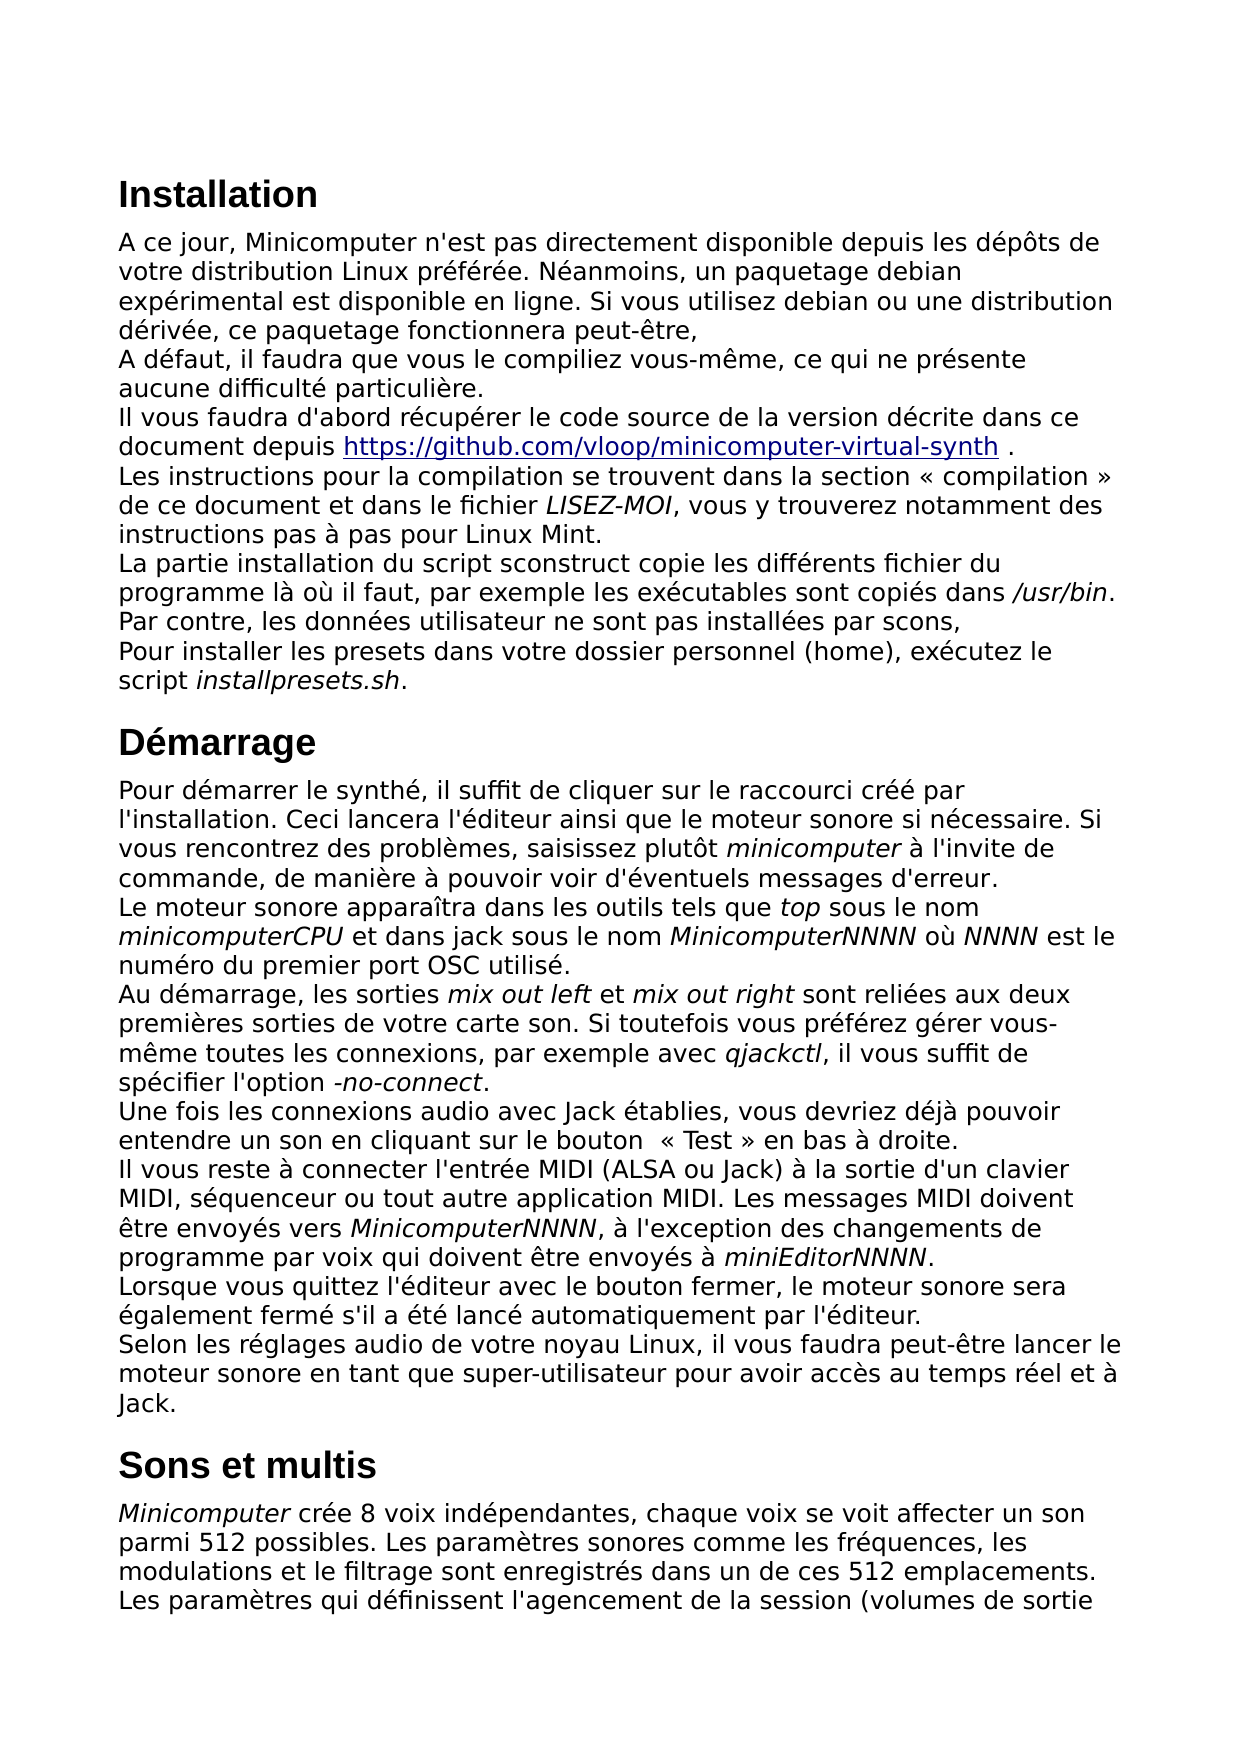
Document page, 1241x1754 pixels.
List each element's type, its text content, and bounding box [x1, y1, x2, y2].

text A défaut, il faudra que vous le compiliez vous-même, ce qui ne présente aucune difficulté particulière. [118, 345, 1122, 403]
text Par contre, les données utilisateur ne sont pas installées par scons, [118, 608, 1122, 637]
text A ce jour, Minicomputer n'est pas directement disponible depuis les dépôts de votre distribution Linux préférée. Néanmoins, un paquetage debian expérimental est disponible en ligne. Si vous utilisez debian ou une distribution dérivée, ce paquetage fonctionnera peut-être, [118, 228, 1122, 345]
text Il vous faudra d'abord récupérer le code source de la version décrite dans ce document depuis https://github.com/vloop/minicomputer-virtual-synth . [118, 403, 1122, 462]
text La partie installation du script sconstruct copie les différents fichier du programme là où il faut, par exemple les exécutables sont copiés dans /usr/bin. [118, 549, 1122, 608]
text Pour installer les presets dans votre dossier personnel (home), exécutez le script installpresets.sh. [118, 637, 1122, 695]
text Les instructions pour la compilation se trouvent dans la section « compilation » de ce document et dans le fichier LISEZ-MOI, vous y trouverez notamment des instructions pas à pas pour Linux Mint. [118, 462, 1122, 549]
text Une fois les connexions audio avec Jack établies, vous devriez déjà pouvoir entendre un son en cliquant sur le bouton « Test » en bas à droite. [118, 1097, 1122, 1155]
text Selon les réglages audio de votre noyau Linux, il vous faudra peut-être lancer le moteur sonore en tant que super-utilisateur pour avoir accès au temps réel et à Jack. [118, 1330, 1122, 1418]
subtitle Démarrage [118, 720, 1122, 764]
text Pour démarrer le synthé, il suffit de cliquer sur le raccourci créé par l'installation. Ceci lancera l'éditeur ainsi que le moteur sonore si nécessaire. Si vous rencontrez des problèmes, saisissez plutôt minicomputer à l'invite de commande, de manière à pouvoir voir d'éventuels messages d'erreur. [118, 776, 1122, 893]
subtitle Sons et multis [118, 1443, 1122, 1487]
text Au démarrage, les sorties mix out left et mix out right sont reliées aux deux premières sorties de votre carte son. Si toutefois vous préférez gérer vous-même toutes les connexions, par exemple avec qjackctl, il vous suffit de spécifier l'option -no-connect. [118, 980, 1122, 1097]
subtitle Installation [118, 172, 1122, 216]
text Il vous reste à connecter l'entrée MIDI (ALSA ou Jack) à la sortie d'un clavier MIDI, séquenceur ou tout autre application MIDI. Les messages MIDI doivent être envoyés vers MinicomputerNNNN, à l'exception des changements de programme par voix qui doivent être envoyés à miniEditorNNNN. [118, 1155, 1122, 1272]
text Minicomputer crée 8 voix indépendantes, chaque voix se voit affecter un son parmi 512 possibles. Les paramètres sonores comme les fréquences, les modulations et le filtrage sont enregistrés dans un de ces 512 emplacements. Les paramètres qui définissent l'agencement de la session (volumes de sortie [118, 1499, 1122, 1616]
text Le moteur sonore apparaîtra dans les outils tels que top sous le nom minicomputerCPU et dans jack sous le nom MinicomputerNNNN où NNNN est le numéro du premier port OSC utilisé. [118, 893, 1122, 980]
text Lorsque vous quittez l'éditeur avec le bouton fermer, le moteur sonore sera également fermé s'il a été lancé automatiquement par l'éditeur. [118, 1272, 1122, 1330]
